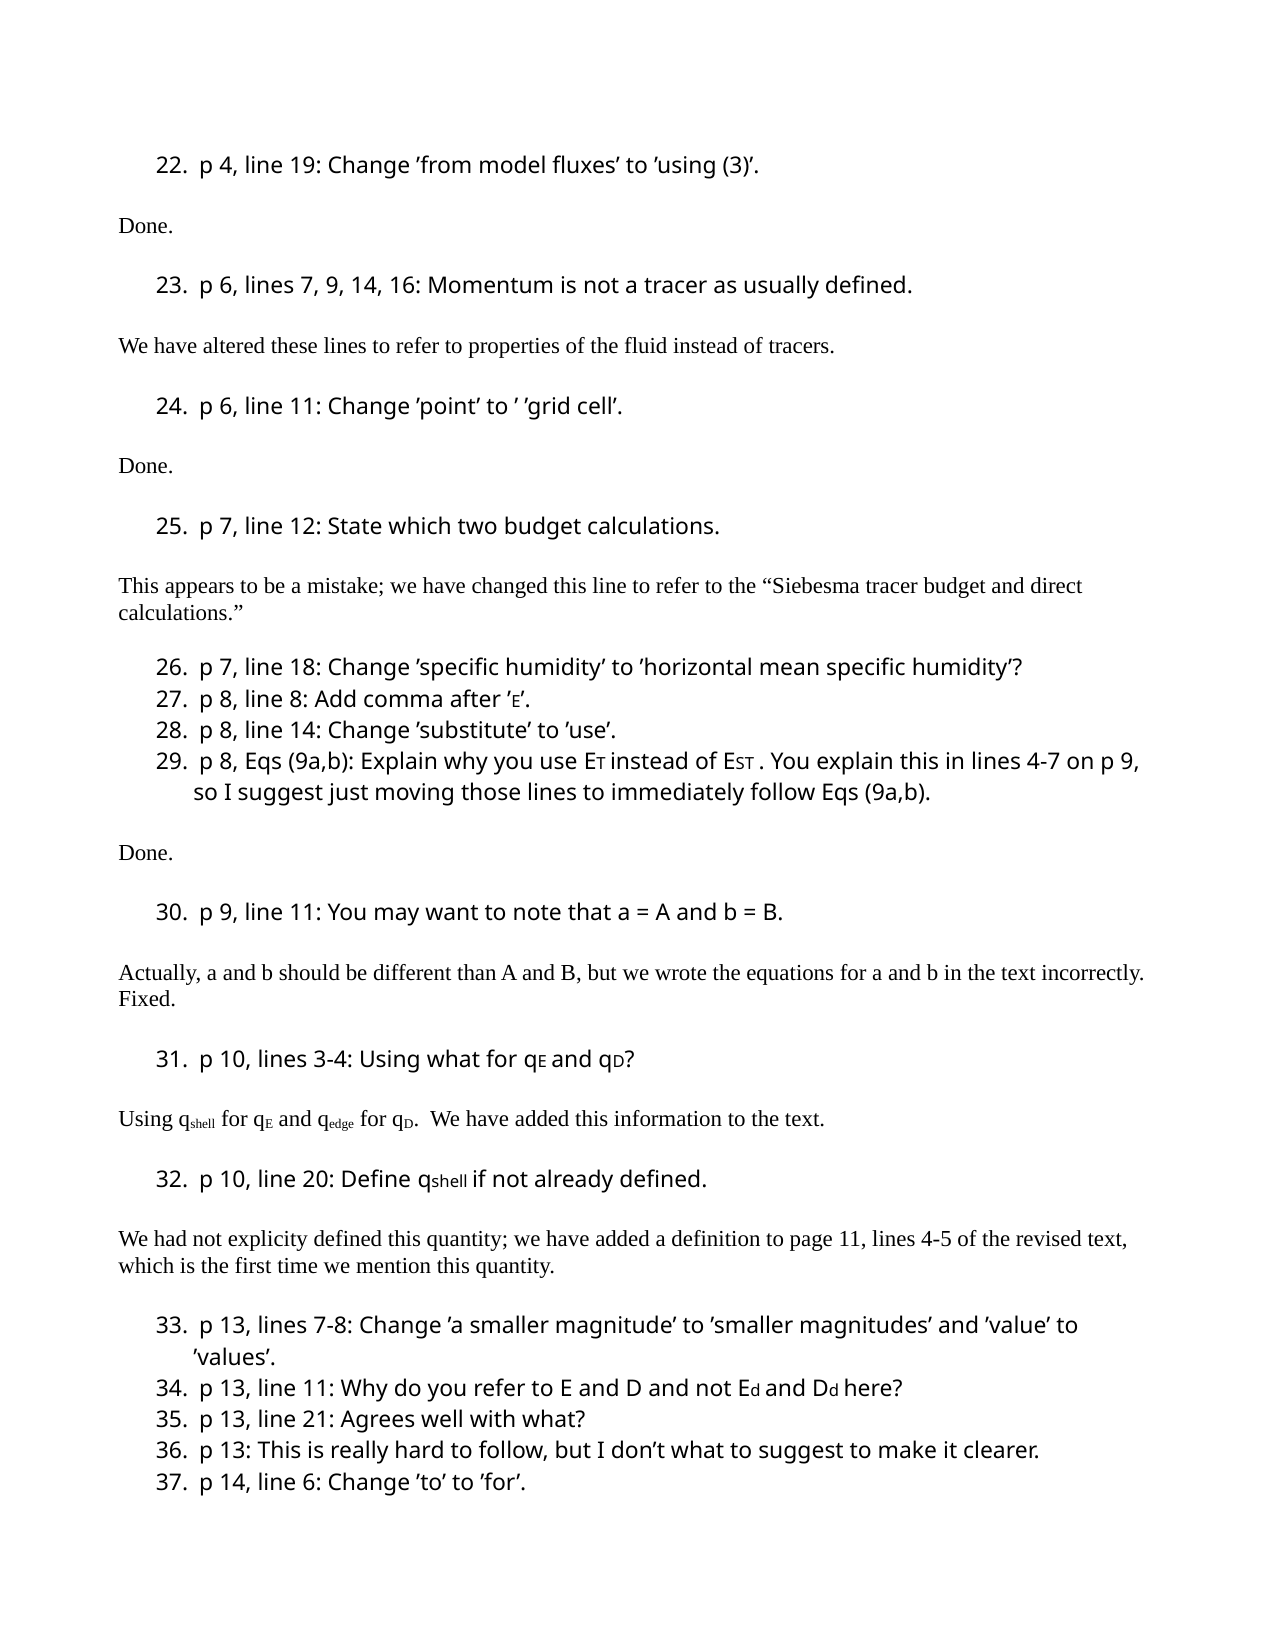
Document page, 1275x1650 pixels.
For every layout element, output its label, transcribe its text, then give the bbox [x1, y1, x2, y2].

list p 7, line 18: Change ’specific humidity’ to ’horizontal mean specific humidity’? [156, 651, 1157, 682]
text Actually, a and b should be different than A and B, but we wrote the equations for a and b in the text incorrectly. Fixed. [118, 959, 1157, 1012]
list p 6, lines 7, 9, 14, 16: Momentum is not a tracer as usually defined. [156, 269, 1157, 301]
list p 13: This is really hard to follow, but I don’t what to suggest to make it clearer. [156, 1434, 1157, 1466]
list p 8, line 8: Add comma after ’E’. [156, 682, 1157, 714]
list p 8, line 14: Change ’substitute’ to ’use’. [156, 714, 1157, 745]
text We have altered these lines to refer to properties of the fluid instead of tracers. [118, 332, 1157, 358]
list p 13, line 11: Why do you refer to E and D and not Ed and Dd here? [156, 1372, 1157, 1403]
list p 7, line 12: State which two budget calculations. [156, 510, 1157, 541]
text Done. [118, 452, 1157, 478]
list p 14, line 6: Change ’to’ to ’for’. [156, 1466, 1157, 1497]
list p 10, lines 3-4: Using what for qE and qD? [156, 1043, 1157, 1074]
list p 9, line 11: You may want to note that a = A and b = B. [156, 896, 1157, 928]
list p 13, lines 7-8: Change ’a smaller magnitude’ to ’smaller magnitudes’ and ’value’ to ’values’. [156, 1309, 1157, 1372]
list p 13, line 21: Agrees well with what? [156, 1403, 1157, 1434]
list p 10, line 20: Define qshell if not already defined. [156, 1163, 1157, 1194]
text This appears to be a mistake; we have changed this line to refer to the “Siebesma tracer budget and direct calculations.” [118, 572, 1157, 625]
text We had not explicity defined this quantity; we have added a definition to page 11, lines 4-5 of the revised text, which is the first time we mention this quantity. [118, 1225, 1157, 1278]
list p 8, Eqs (9a,b): Explain why you use ET instead of EST . You explain this in lines 4-7 on p 9, so I suggest just moving those lines to immediately follow Eqs (9a,b). [156, 745, 1157, 807]
list p 4, line 19: Change ’from model fluxes’ to ’using (3)’. [156, 149, 1157, 181]
list p 6, line 11: Change ’point’ to ’ ’grid cell’. [156, 389, 1157, 421]
text Done. [118, 839, 1157, 865]
text Done. [118, 212, 1157, 238]
text Using qshell for qE and qedge for qD. We have added this information to the text. [118, 1105, 1157, 1132]
